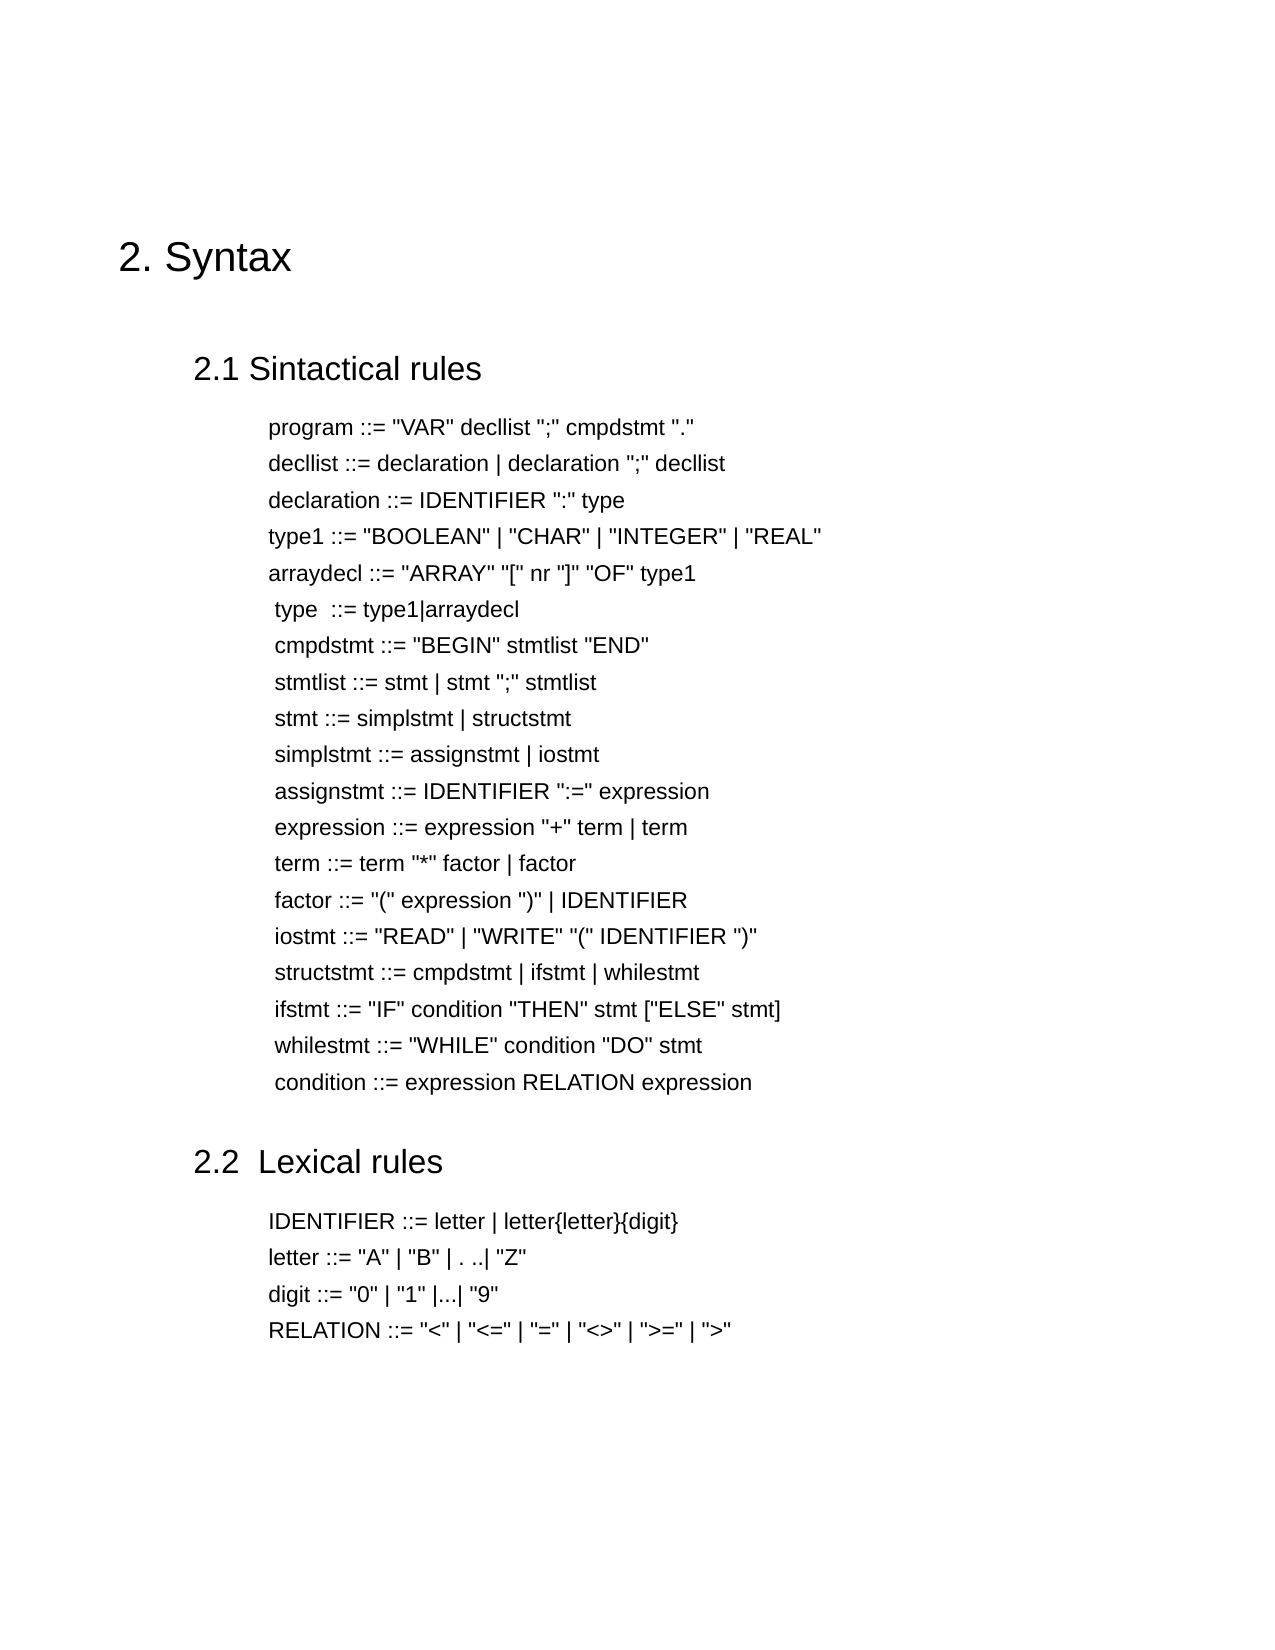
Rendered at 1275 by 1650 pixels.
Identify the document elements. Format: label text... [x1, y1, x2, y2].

text expression ::= expression "+" term | term [268, 814, 1157, 840]
text stmtlist ::= stmt | stmt ";" stmtlist [268, 668, 1157, 695]
subtitle 2.1 Sintactical rules [193, 348, 1157, 387]
text declaration ::= IDENTIFIER ":" type [268, 487, 1157, 513]
text iostmt ::= "READ" | "WRITE" "(" IDENTIFIER ")" [268, 923, 1157, 949]
text IDENTIFIER ::= letter | letter{letter}{digit} [268, 1208, 1157, 1234]
text cmpdstmt ::= "BEGIN" stmtlist "END" [268, 632, 1157, 658]
text condition ::= expression RELATION expression [268, 1068, 1157, 1095]
text type1 ::= "BOOLEAN" | "CHAR" | "INTEGER" | "REAL" [268, 523, 1157, 549]
text decllist ::= declaration | declaration ";" decllist [268, 450, 1157, 477]
text structstmt ::= cmpdstmt | ifstmt | whilestmt [268, 959, 1157, 986]
text letter ::= "A" | "B" | . ..| "Z" [268, 1244, 1157, 1271]
text RELATION ::= "<" | "<=" | "=" | "<>" | ">=" | ">" [268, 1317, 1157, 1343]
text factor ::= "(" expression ")" | IDENTIFIER [268, 887, 1157, 913]
text digit ::= "0" | "1" |...| "9" [268, 1281, 1157, 1307]
text ifstmt ::= "IF" condition "THEN" stmt ["ELSE" stmt] [268, 996, 1157, 1022]
text term ::= term "*" factor | factor [268, 850, 1157, 877]
subtitle 2. Syntax [118, 232, 1157, 280]
text assignstmt ::= IDENTIFIER ":=" expression [268, 778, 1157, 804]
text whilestmt ::= "WHILE" condition "DO" stmt [268, 1032, 1157, 1058]
text program ::= "VAR" decllist ";" cmpdstmt "." [268, 414, 1157, 440]
text arraydecl ::= "ARRAY" "[" nr "]" "OF" type1 [268, 559, 1157, 586]
subtitle 2.2 Lexical rules [193, 1142, 1157, 1181]
text stmt ::= simplstmt | structstmt [268, 705, 1157, 731]
text type ::= type1|arraydecl [268, 596, 1157, 622]
text simplstmt ::= assignstmt | iostmt [268, 741, 1157, 768]
